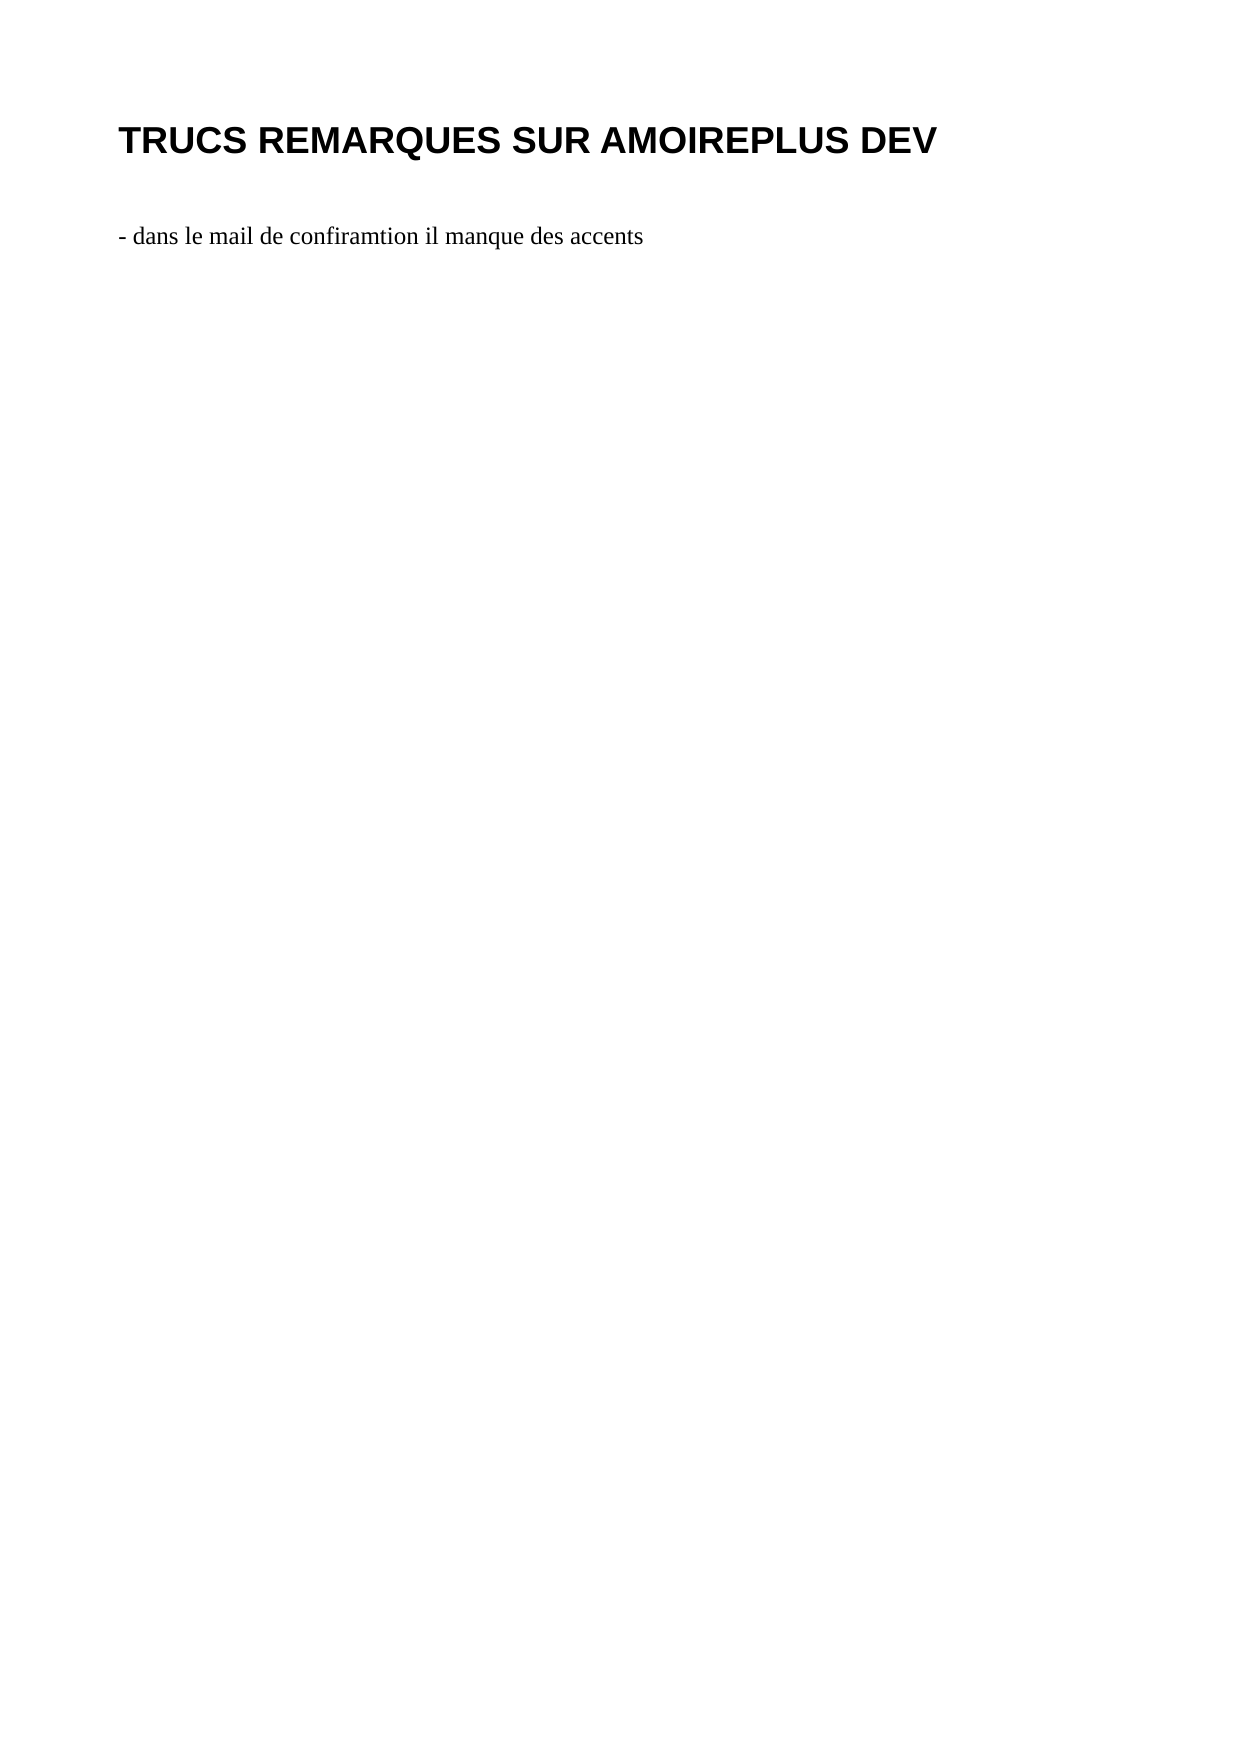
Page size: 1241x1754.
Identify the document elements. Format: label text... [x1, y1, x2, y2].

text - dans le mail de confiramtion il manque des accents [118, 221, 1122, 250]
subtitle TRUCS REMARQUES SUR AMOIREPLUS DEV [118, 118, 1122, 161]
